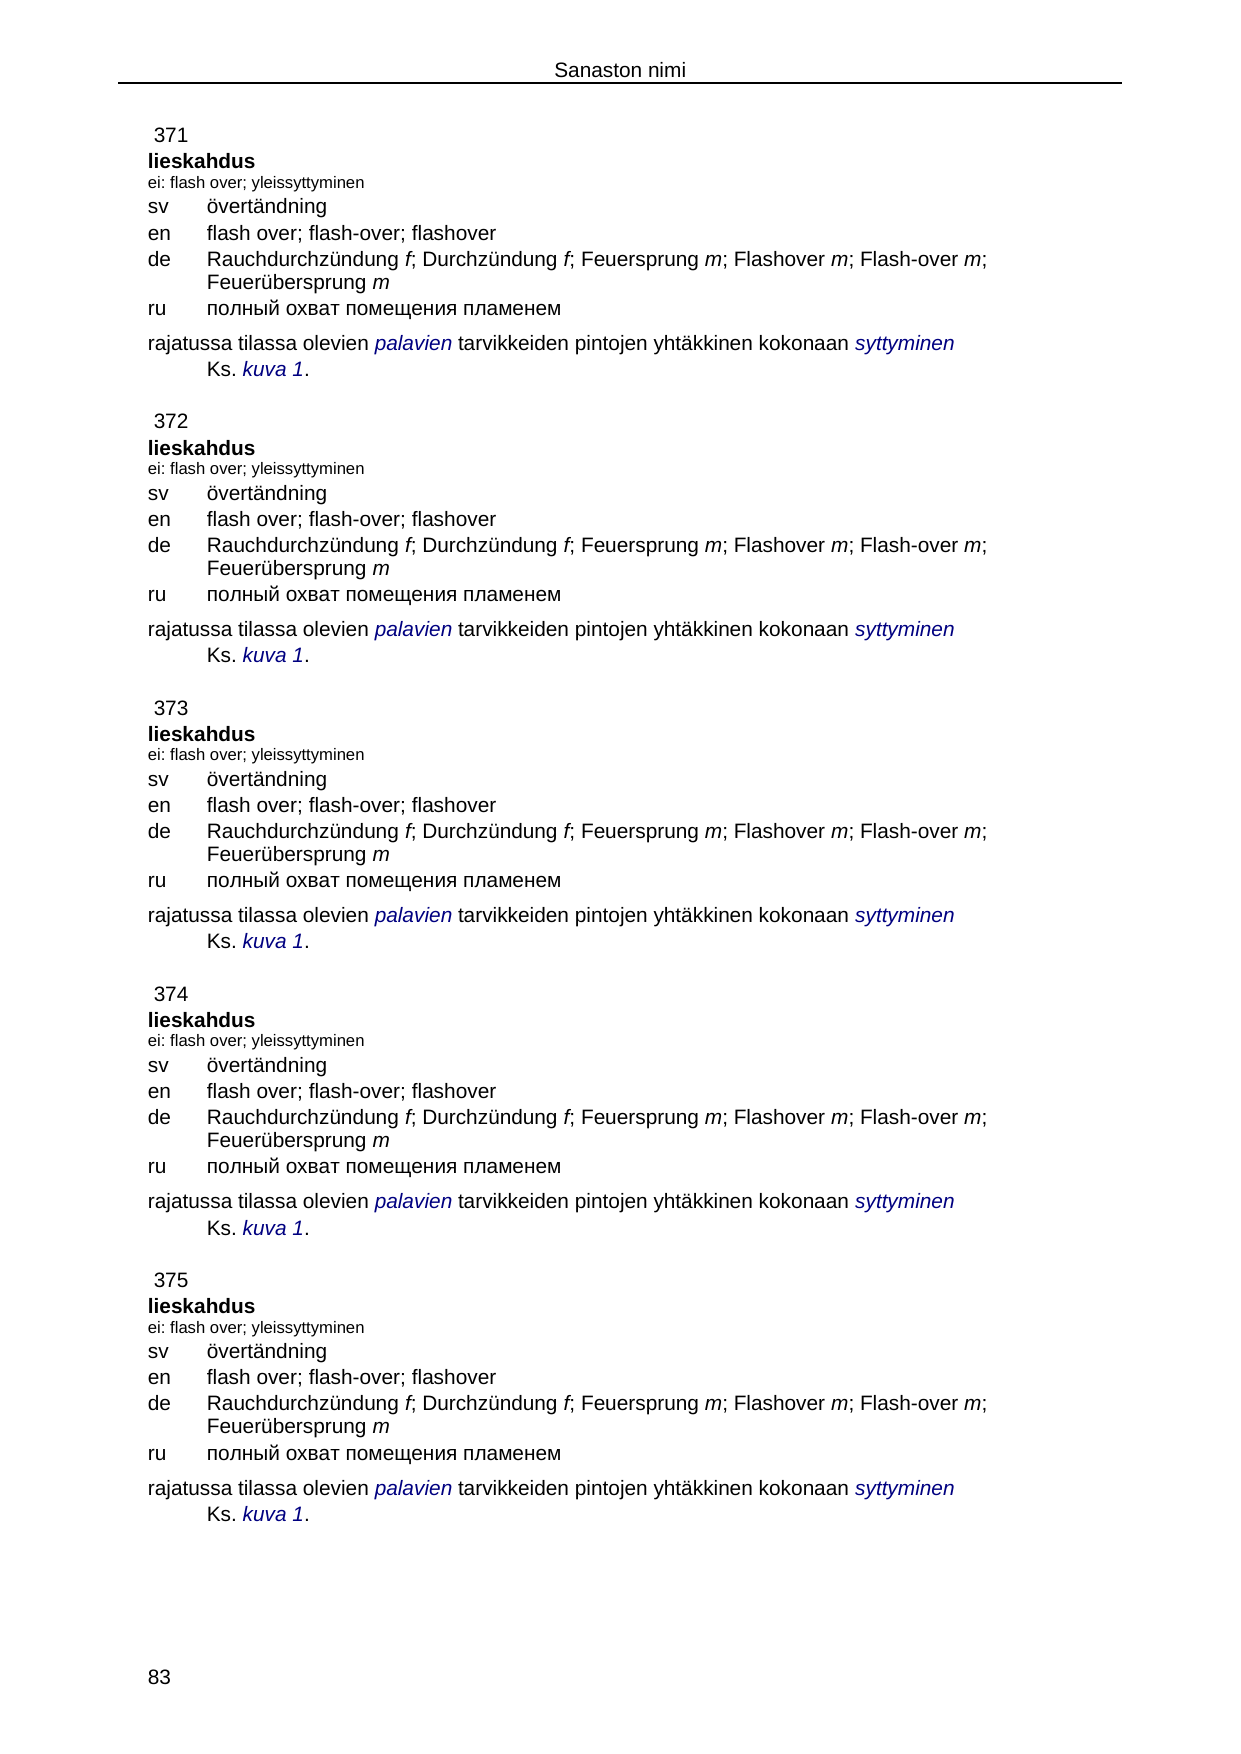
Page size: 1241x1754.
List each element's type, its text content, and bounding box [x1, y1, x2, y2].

table_header 372 lieskahdus ei: flash over; yleissyttyminen sv övertändning en flash over; flash-over; flashover de Rauchdurchzündung f; Durchzündung f; Feuersprung m; Flashover m; Flash-over m; Feuerübersprung m ru полный охват помещения пламенем rajatussa tilassa olevien palavien tarvikkeiden pintojen yhtäkkinen kokonaan syttyminen Ks. kuva 1. [118, 404, 1122, 667]
table_header 374 lieskahdus ei: flash over; yleissyttyminen sv övertändning en flash over; flash-over; flashover de Rauchdurchzündung f; Durchzündung f; Feuersprung m; Flashover m; Flash-over m; Feuerübersprung m ru полный охват помещения пламенем rajatussa tilassa olevien palavien tarvikkeiden pintojen yhtäkkinen kokonaan syttyminen Ks. kuva 1. [118, 976, 1122, 1239]
table_header 371 lieskahdus ei: flash over; yleissyttyminen sv övertändning en flash over; flash-over; flashover de Rauchdurchzündung f; Durchzündung f; Feuersprung m; Flashover m; Flash-over m; Feuerübersprung m ru полный охват помещения пламенем rajatussa tilassa olevien palavien tarvikkeiden pintojen yhtäkkinen kokonaan syttyminen Ks. kuva 1. [118, 118, 1122, 381]
table_header 373 lieskahdus ei: flash over; yleissyttyminen sv övertändning en flash over; flash-over; flashover de Rauchdurchzündung f; Durchzündung f; Feuersprung m; Flashover m; Flash-over m; Feuerübersprung m ru полный охват помещения пламенем rajatussa tilassa olevien palavien tarvikkeiden pintojen yhtäkkinen kokonaan syttyminen Ks. kuva 1. [118, 690, 1122, 953]
table_header 375 lieskahdus ei: flash over; yleissyttyminen sv övertändning en flash over; flash-over; flashover de Rauchdurchzündung f; Durchzündung f; Feuersprung m; Flashover m; Flash-over m; Feuerübersprung m ru полный охват помещения пламенем rajatussa tilassa olevien palavien tarvikkeiden pintojen yhtäkkinen kokonaan syttyminen Ks. kuva 1. [118, 1263, 1122, 1526]
